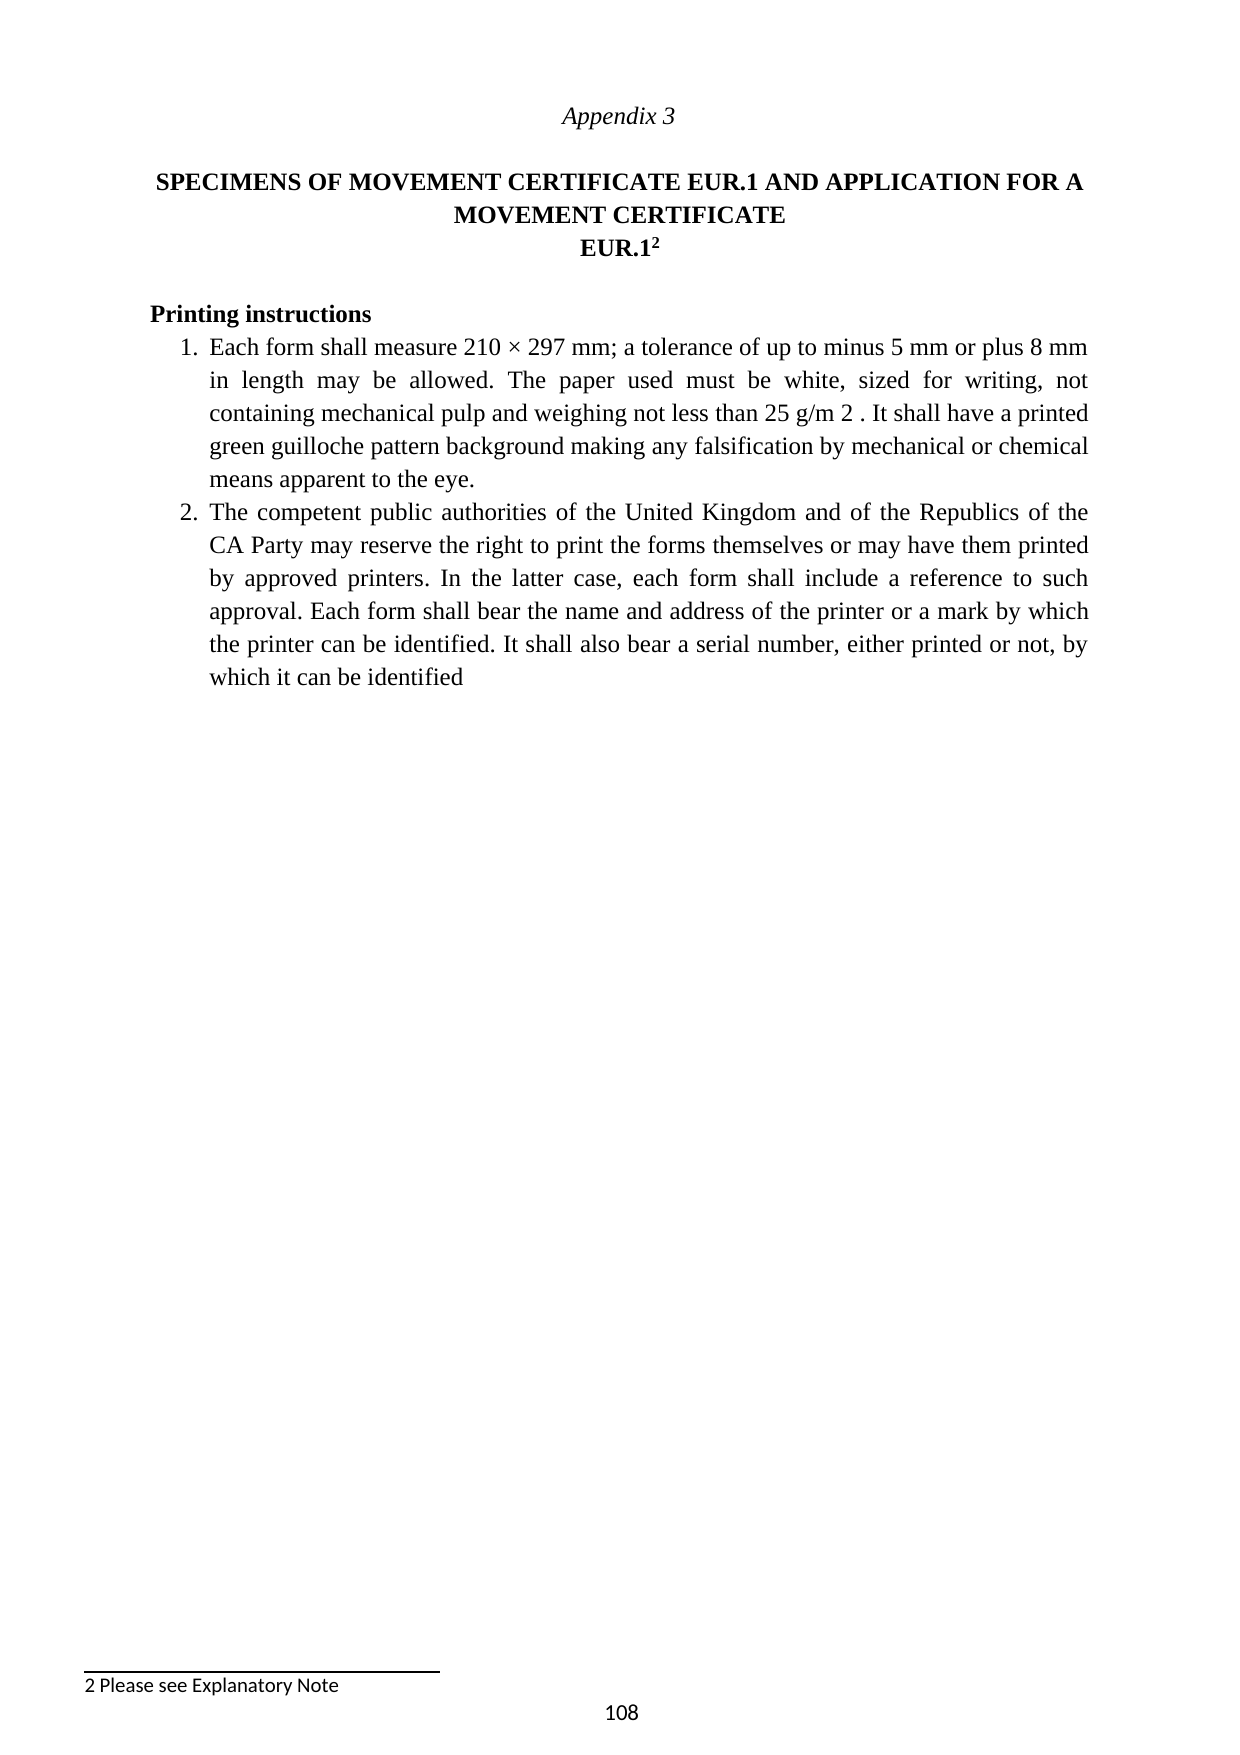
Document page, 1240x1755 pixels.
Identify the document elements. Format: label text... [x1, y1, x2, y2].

text Appendix 3 [150, 101, 1089, 129]
list The competent public authorities of the United Kingdom and of the Republics of the CA Party may reserve the right to print the forms themselves or may have them printed by approved printers. In the latter case, each form shall include a reference to such approval. Each form shall bear the name and address of the printer or a mark by which the printer can be identified. It shall also bear a serial number, either printed or not, by which it can be identified [179, 497, 1089, 691]
text EUR.1 [150, 233, 1089, 262]
text SPECIMENS OF MOVEMENT CERTIFICATE EUR.1 AND APPLICATION FOR A MOVEMENT CERTIFICATE [150, 167, 1089, 229]
text Please see Explanatory Note [84, 1672, 1159, 1698]
text Printing instructions [150, 299, 1089, 328]
list Each form shall measure 210 × 297 mm; a tolerance of up to minus 5 mm or plus 8 mm in length may be allowed. The paper used must be white, sized for writing, not containing mechanical pulp and weighing not less than 25 g/m 2 . It shall have a printed green guilloche pattern background making any falsification by mechanical or chemical means apparent to the eye. [179, 332, 1089, 493]
